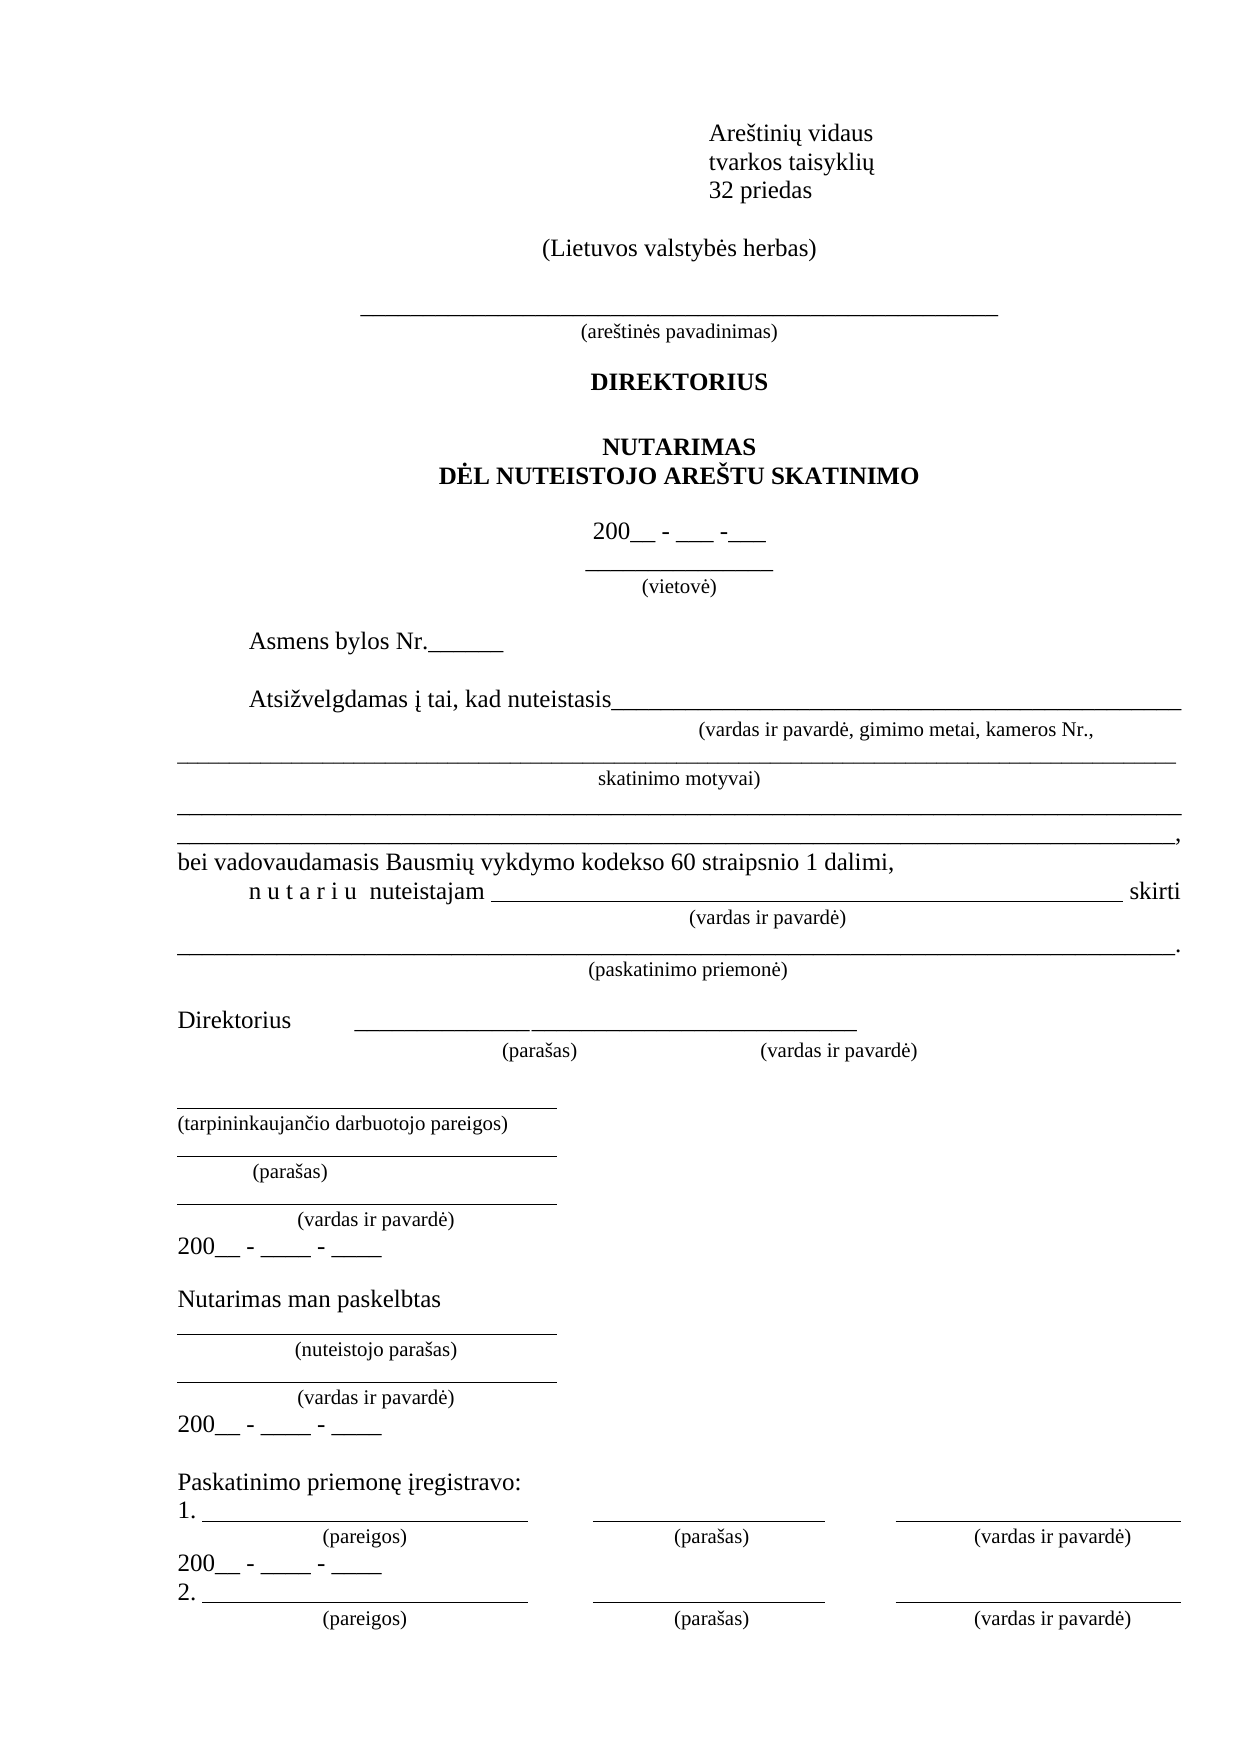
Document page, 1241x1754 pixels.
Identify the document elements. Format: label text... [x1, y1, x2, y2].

text DĖL NUTEISTOJO AREŠTU SKATINIMO [177, 461, 1181, 490]
text 200__ - ____ - ____ [177, 1548, 1181, 1577]
text 32 priedas [177, 176, 1181, 204]
text 200__ - ____ - ____ [177, 1409, 1181, 1438]
text Direktorius ______________ __________________________ [177, 1006, 1181, 1034]
text _______________ [177, 545, 1181, 574]
text Atsižvelgdamas į tai, kad nuteistasis [177, 684, 1181, 713]
text (vardas ir pavardė, gimimo metai, kameros Nr., [177, 713, 1181, 741]
text bei vadovaudamasis Bausmių vykdymo kodekso 60 straipsnio 1 dalimi, [177, 847, 1181, 876]
text . [177, 929, 1181, 957]
text (parašas) (vardas ir pavardė) [177, 1034, 1181, 1063]
text (nuteistojo parašas) [177, 1337, 1181, 1361]
text 200__ - ____ - ____ [177, 1231, 1181, 1260]
text 1. [177, 1496, 1181, 1524]
text (vardas ir pavardė) [177, 1207, 1181, 1231]
text 2. [177, 1577, 1181, 1606]
text (parašas) [177, 1159, 1181, 1183]
text skatinimo motyvai) [177, 766, 1181, 789]
text (tarpininkaujančio darbuotojo pareigos) [177, 1111, 1181, 1135]
text Areštinių vidaus [177, 118, 1181, 147]
text (Lietuvos valstybės herbas) [177, 233, 1181, 262]
text ___________________________________________________ [177, 291, 1181, 319]
text (vardas ir pavardė) [177, 1385, 1181, 1409]
text (areštinės pavadinimas) [177, 319, 1181, 343]
text DIREKTORIUS [177, 367, 1181, 396]
text 200__ - ___ -___ [177, 516, 1181, 545]
text (pareigos) (parašas) (vardas ir pavardė) [177, 1606, 1181, 1630]
text (vardas ir pavardė) [177, 904, 1181, 929]
text (vietovė) [177, 574, 1181, 598]
text tvarkos taisyklių [177, 147, 1181, 176]
text NUTARIMAS [177, 432, 1181, 461]
text Nutarimas man paskelbtas [177, 1284, 1181, 1313]
text nutariu nuteistajam skirti [177, 876, 1181, 904]
text Asmens bylos Nr.______ [177, 626, 1181, 655]
text (pareigos) (parašas) (vardas ir pavardė) [177, 1524, 1181, 1548]
text , [177, 818, 1181, 847]
text (paskatinimo priemonė) [177, 957, 1181, 981]
text Paskatinimo priemonę įregistravo: [177, 1467, 1181, 1496]
